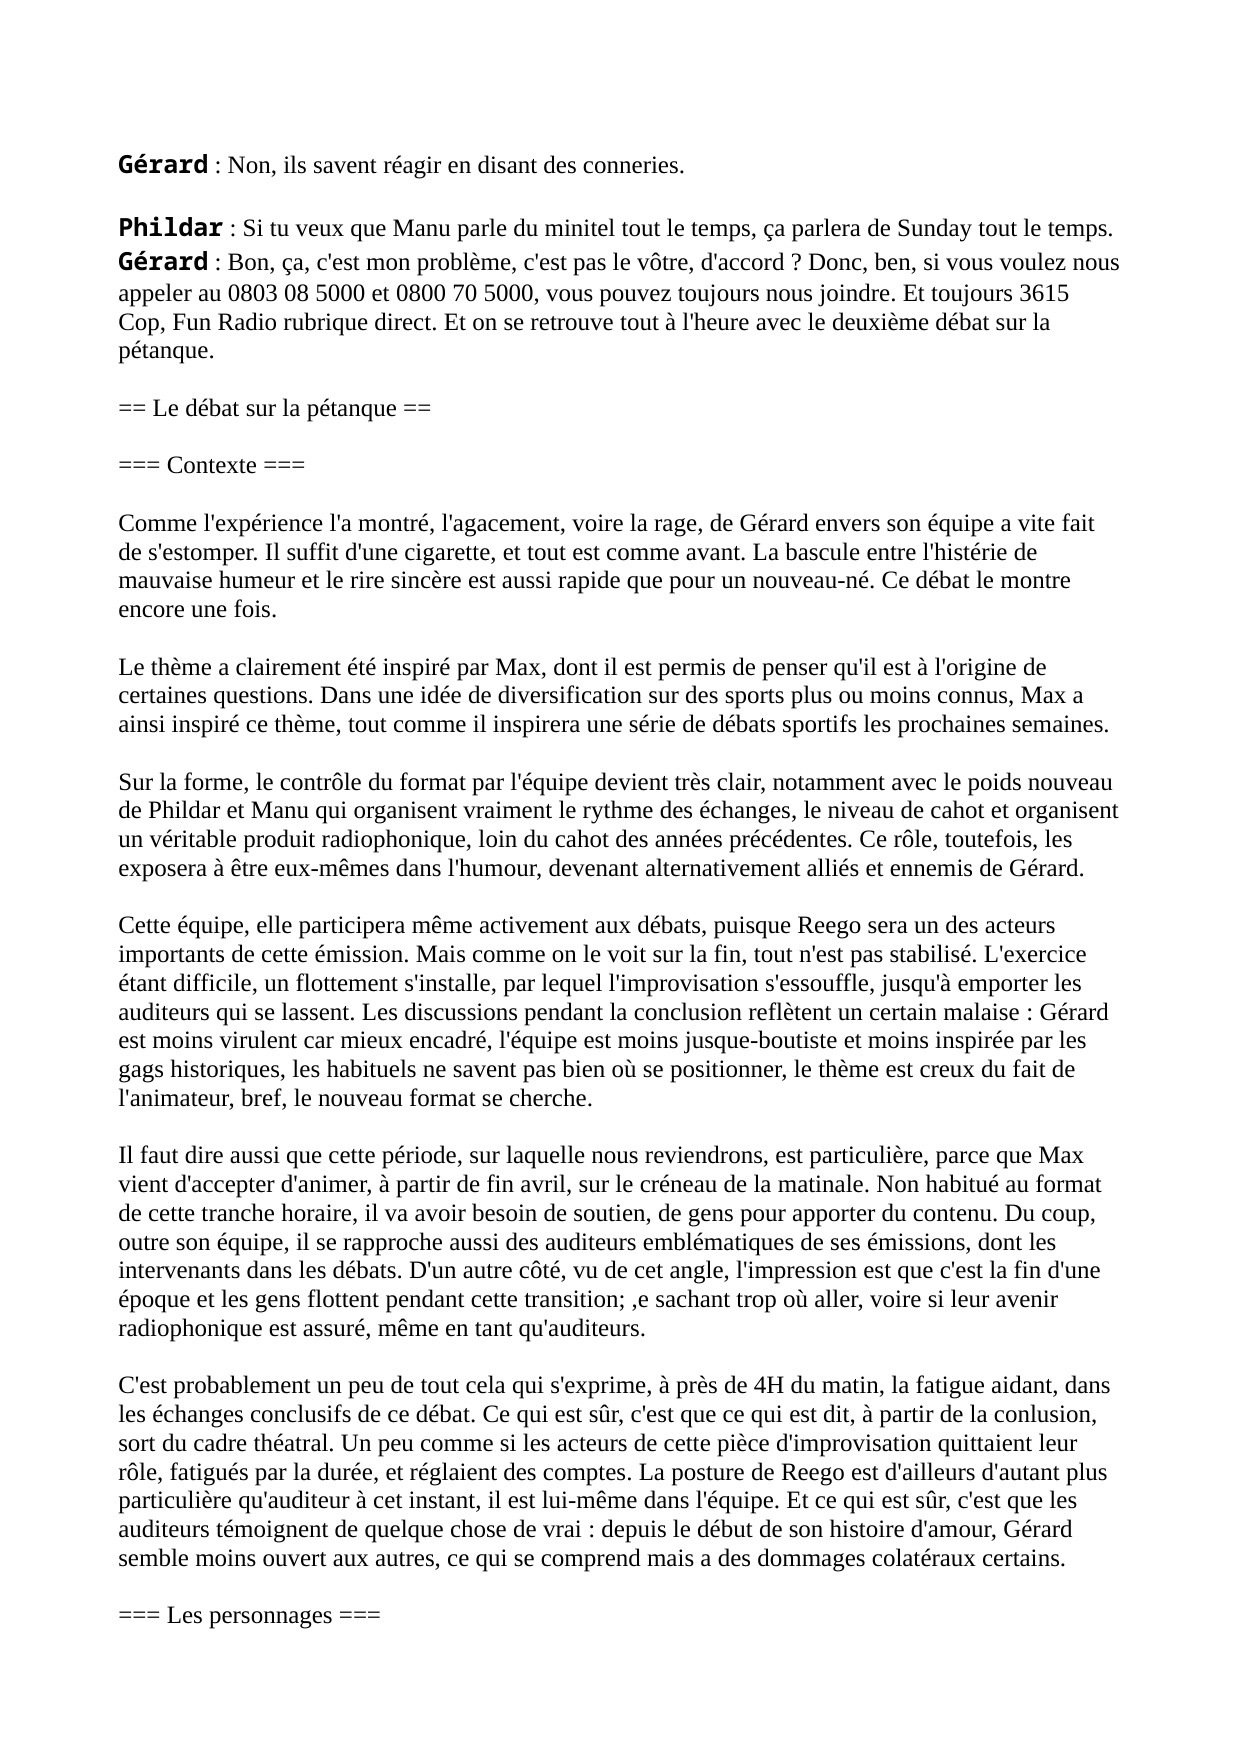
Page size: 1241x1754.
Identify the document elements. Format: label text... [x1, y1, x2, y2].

text C'est probablement un peu de tout cela qui s'exprime, à près de 4H du matin, la fatigue aidant, dans les échanges conclusifs de ce débat. Ce qui est sûr, c'est que ce qui est dit, à partir de la conlusion, sort du cadre théatral. Un peu comme si les acteurs de cette pièce d'improvisation quittaient leur rôle, fatigués par la durée, et réglaient des comptes. La posture de Reego est d'ailleurs d'autant plus particulière qu'auditeur à cet instant, il est lui-même dans l'équipe. Et ce qui est sûr, c'est que les auditeurs témoignent de quelque chose de vrai : depuis le début de son histoire d'amour, Gérard semble moins ouvert aux autres, ce qui se comprend mais a des dommages colatéraux certains. [118, 1370, 1122, 1572]
text === Contexte === [118, 450, 1122, 479]
text Cette équipe, elle participera même activement aux débats, puisque Reego sera un des acteurs importants de cette émission. Mais comme on le voit sur la fin, tout n'est pas stabilisé. L'exercice étant difficile, un flottement s'installe, par lequel l'improvisation s'essouffle, jusqu'à emporter les auditeurs qui se lassent. Les discussions pendant la conclusion reflètent un certain malaise : Gérard est moins virulent car mieux encadré, l'équipe est moins jusque-boutiste et moins inspirée par les gags historiques, les habituels ne savent pas bien où se positionner, le thème est creux du fait de l'animateur, bref, le nouveau format se cherche. [118, 910, 1122, 1112]
text == Le débat sur la pétanque == [118, 393, 1122, 422]
text === Les personnages === [118, 1600, 1122, 1629]
text Phildar : Si tu veux que Manu parle du minitel tout le temps, ça parlera de Sunday tout le temps. [118, 210, 1122, 244]
text Le thème a clairement été inspiré par Max, dont il est permis de penser qu'il est à l'origine de certaines questions. Dans une idée de diversification sur des sports plus ou moins connus, Max a ainsi inspiré ce thème, tout comme il inspirera une série de débats sportifs les prochaines semaines. [118, 652, 1122, 738]
text Gérard : Non, ils savent réagir en disant des conneries. [118, 147, 1122, 181]
text Comme l'expérience l'a montré, l'agacement, voire la rage, de Gérard envers son équipe a vite fait de s'estomper. Il suffit d'une cigarette, et tout est comme avant. La bascule entre l'histérie de mauvaise humeur et le rire sincère est aussi rapide que pour un nouveau-né. Ce débat le montre encore une fois. [118, 508, 1122, 623]
text Sur la forme, le contrôle du format par l'équipe devient très clair, notamment avec le poids nouveau de Phildar et Manu qui organisent vraiment le rythme des échanges, le niveau de cahot et organisent un véritable produit radiophonique, loin du cahot des années précédentes. Ce rôle, toutefois, les exposera à être eux-mêmes dans l'humour, devenant alternativement alliés et ennemis de Gérard. [118, 767, 1122, 882]
text Gérard : Bon, ça, c'est mon problème, c'est pas le vôtre, d'accord ? Donc, ben, si vous voulez nous appeler au 0803 08 5000 et 0800 70 5000, vous pouvez toujours nous joindre. Et toujours 3615 Cop, Fun Radio rubrique direct. Et on se retrouve tout à l'heure avec le deuxième débat sur la pétanque. [118, 244, 1122, 364]
text Il faut dire aussi que cette période, sur laquelle nous reviendrons, est particulière, parce que Max vient d'accepter d'animer, à partir de fin avril, sur le créneau de la matinale. Non habitué au format de cette tranche horaire, il va avoir besoin de soutien, de gens pour apporter du contenu. Du coup, outre son équipe, il se rapproche aussi des auditeurs emblématiques de ses émissions, dont les intervenants dans les débats. D'un autre côté, vu de cet angle, l'impression est que c'est la fin d'une époque et les gens flottent pendant cette transition; ,e sachant trop où aller, voire si leur avenir radiophonique est assuré, même en tant qu'auditeurs. [118, 1140, 1122, 1342]
